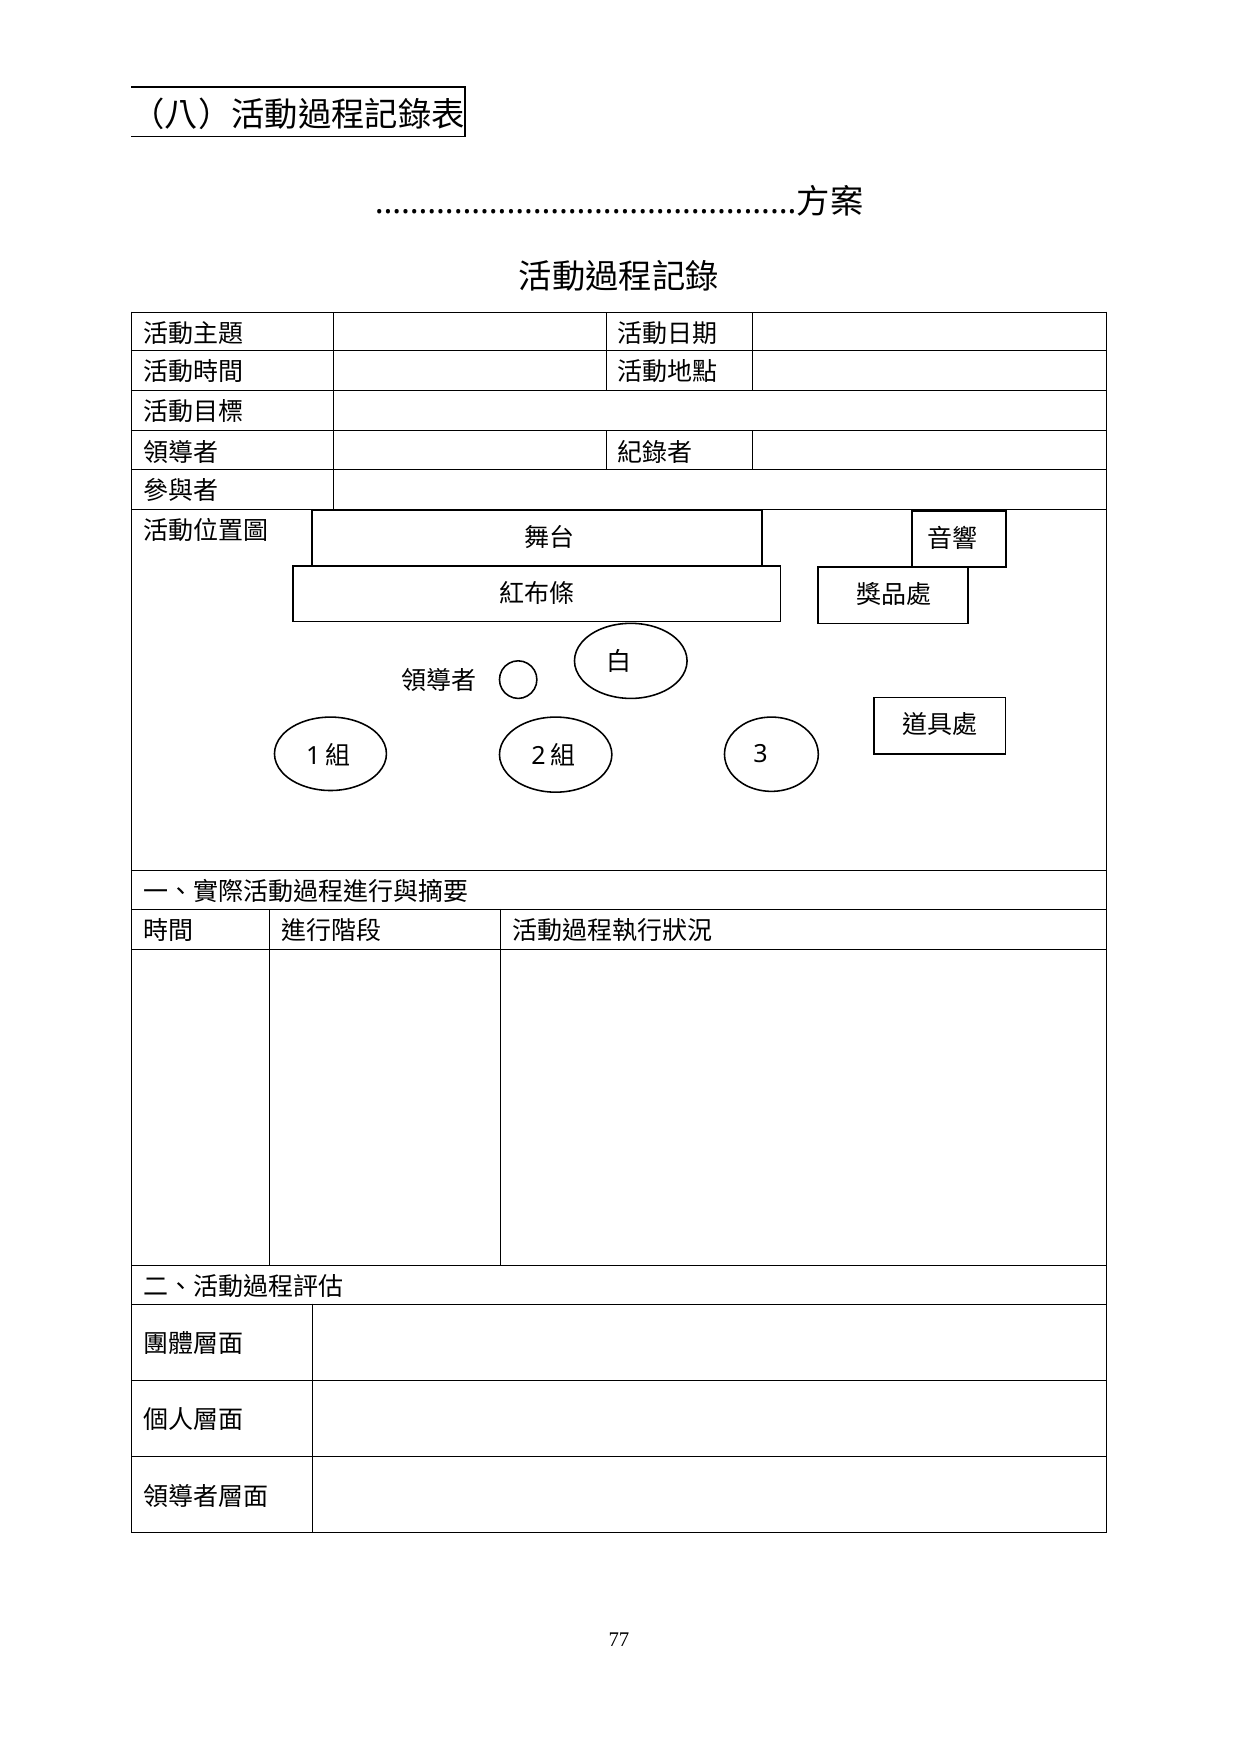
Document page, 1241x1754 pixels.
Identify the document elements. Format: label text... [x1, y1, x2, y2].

table_cell 個人層面 [132, 1381, 312, 1456]
table_cell [334, 431, 606, 469]
table_header [334, 313, 606, 350]
table_cell 活動時間 [132, 351, 333, 390]
table_cell [334, 470, 1106, 509]
table_cell 二、活動過程評估 [132, 1266, 1106, 1303]
table_header [753, 313, 1106, 350]
table_cell 領導者層面 [132, 1457, 312, 1532]
table_cell 參與者 [132, 470, 333, 509]
table_cell 進行階段 [270, 910, 500, 949]
text （八）活動過程記錄表 [131, 74, 1106, 149]
table_cell 領導者 [132, 431, 333, 469]
text …………………………………………方案 [131, 162, 1106, 237]
table_cell [334, 351, 606, 390]
table_cell [270, 950, 500, 1265]
table_header 活動日期 [607, 313, 752, 350]
table_cell 活動地點 [607, 351, 752, 390]
table_cell [313, 1305, 1106, 1379]
table_cell [501, 950, 1106, 1265]
table_header 活動主題 [132, 313, 333, 350]
table_cell 紀錄者 [607, 431, 752, 469]
table_cell [313, 1381, 1106, 1456]
table_cell 團體層面 [132, 1305, 312, 1379]
table_cell 活動過程執行狀況 [501, 910, 1106, 949]
text 活動過程記錄 [131, 237, 1106, 312]
table_cell 活動位置圖 領導者 [132, 510, 1106, 870]
table_cell 一、實際活動過程進行與摘要 [132, 871, 1106, 909]
table_cell [753, 431, 1106, 469]
table_cell [753, 351, 1106, 390]
table_cell 活動目標 [132, 391, 333, 430]
table_cell [132, 950, 269, 1265]
table_cell [313, 1457, 1106, 1532]
table_cell [334, 391, 1106, 430]
table_cell 時間 [132, 910, 269, 949]
